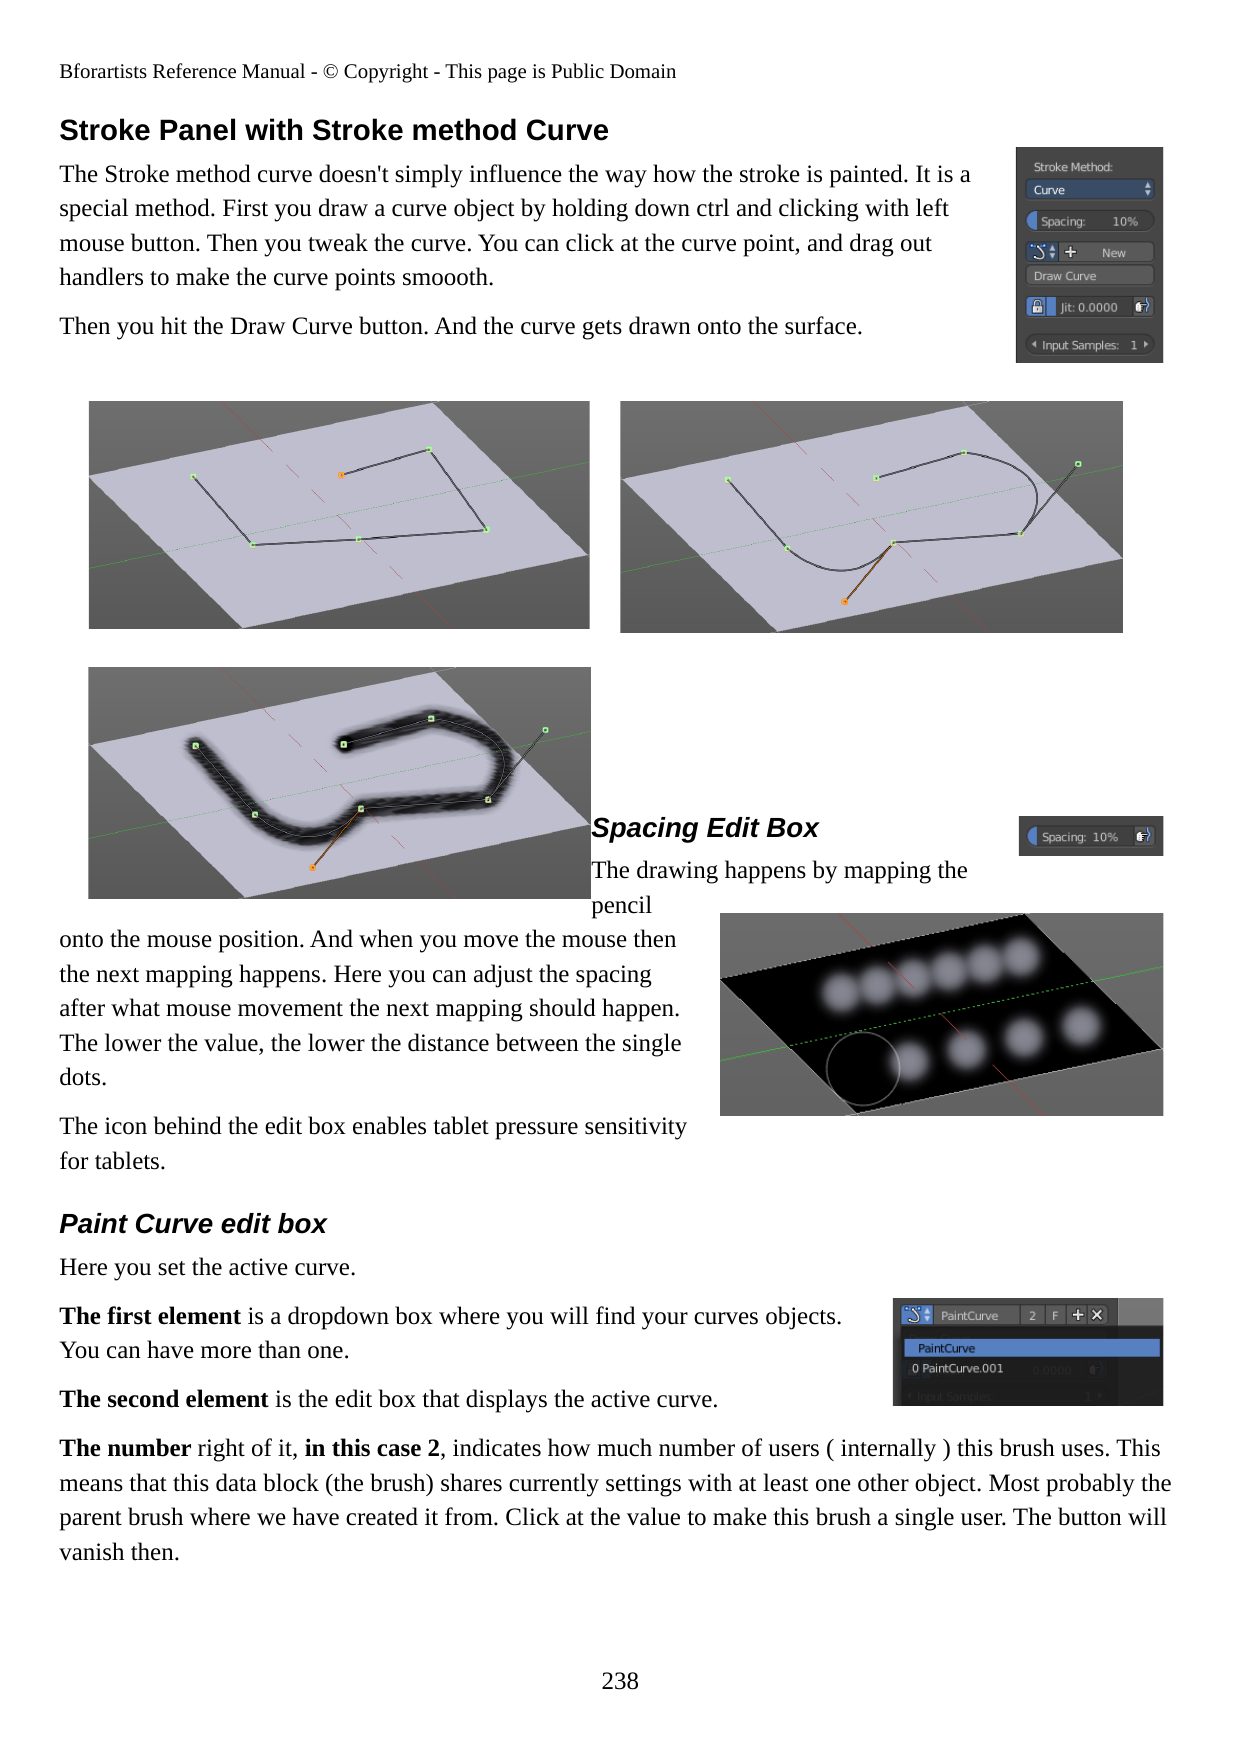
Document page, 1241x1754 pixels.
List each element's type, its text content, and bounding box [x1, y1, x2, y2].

picture [620, 401, 1123, 633]
text Here you set the active curve. [59, 1252, 1181, 1280]
subtitle [59, 811, 88, 843]
subtitle Paint Curve edit box [59, 1207, 1181, 1239]
text The icon behind the edit box enables tablet pressure sensitivity for tablets. [59, 1111, 1181, 1174]
picture [88, 667, 591, 899]
text The Stroke method curve doesn't simply influence the way how the stroke is painted. It is a special method. First you draw a curve object by holding down ctrl and clicking with left mouse button. Then you tweak the curve. You can click at the curve point, and drag out handlers to make the curve points smoooth. [59, 159, 1015, 291]
picture [1015, 147, 1164, 363]
text Then you hit the Draw Curve button. And the curve gets drawn onto the surface. [59, 311, 1015, 340]
picture [88, 401, 590, 629]
picture [720, 913, 1164, 1116]
subtitle Spacing Edit Box [591, 811, 1181, 843]
subtitle Stroke Panel with Stroke method Curve [59, 113, 1181, 146]
picture [1018, 816, 1164, 856]
text The first element is a dropdown box where you will find your curves objects. You can have more than one. [59, 1301, 892, 1364]
text The drawing happens by mapping the pencil onto the mouse position. And when you move the mouse then the next mapping happens. Here you can adjust the spacing after what mouse movement the next mapping should happen. The lower the value, the lower the distance between the single dots. [59, 855, 1181, 1091]
text The number right of it, in this case 2, indicates how much number of users ( internally ) this brush uses. This means that this data block (the brush) shares currently settings with at least one other object. Most probably the parent brush where we have created it from. Click at the value to make this brush a single user. The button will vanish then. [59, 1433, 1181, 1566]
text The second element is the edit box that displays the active curve. [59, 1384, 1181, 1413]
picture [892, 1298, 1164, 1406]
